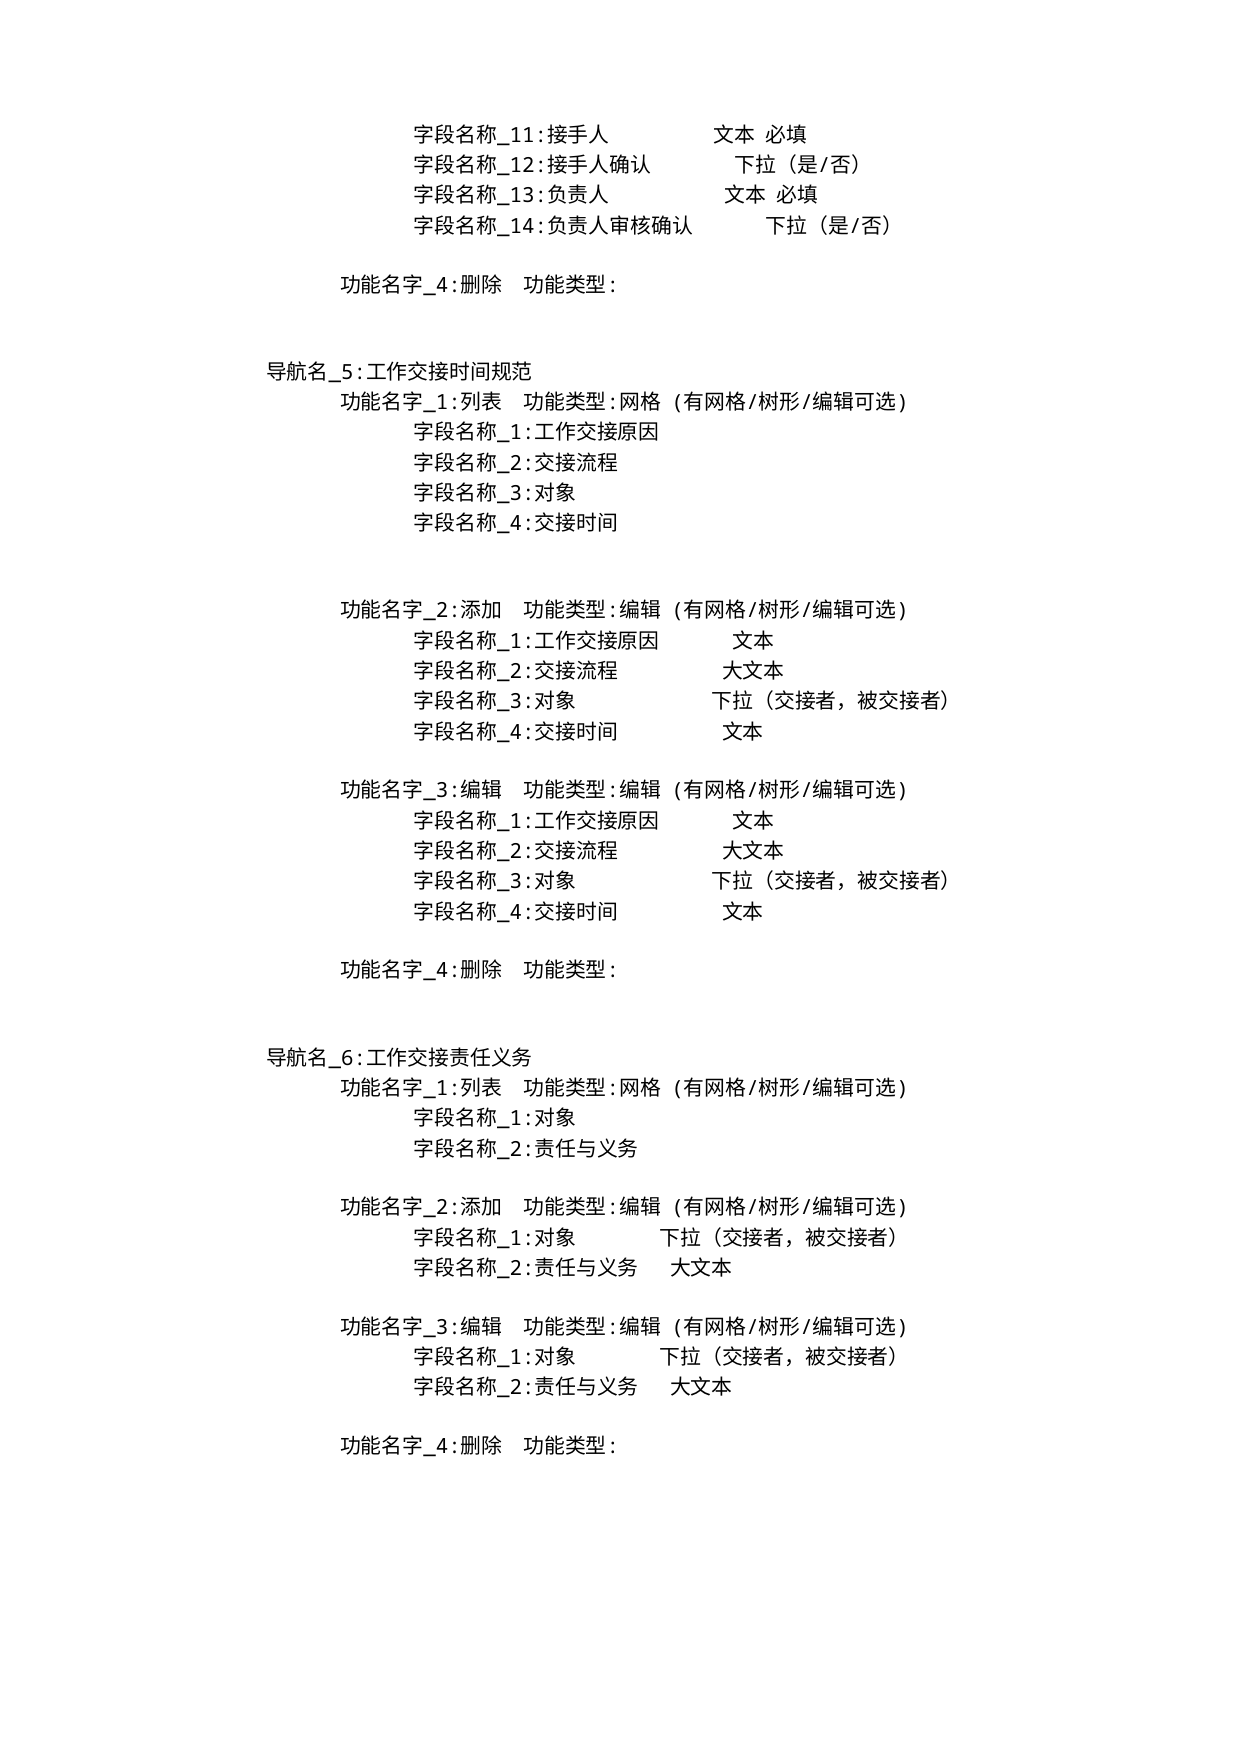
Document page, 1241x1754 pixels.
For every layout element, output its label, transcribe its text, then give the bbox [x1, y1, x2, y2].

text 字段名称_3:对象 下拉（交接者，被交接者） [118, 685, 1122, 715]
text 字段名称_1:工作交接原因 [118, 416, 1122, 446]
text 功能名字_3:编辑 功能类型:编辑 (有网格/树形/编辑可选) [118, 774, 1122, 804]
text 字段名称_14:负责人审核确认 下拉（是/否） [118, 209, 1122, 239]
text 功能名字_1:列表 功能类型:网格 (有网格/树形/编辑可选) [118, 385, 1122, 416]
text 字段名称_4:交接时间 [118, 507, 1122, 537]
text 功能名字_4:删除 功能类型: [118, 954, 1122, 984]
text 字段名称_1:工作交接原因 文本 [118, 624, 1122, 654]
text 字段名称_2:交接流程 大文本 [118, 654, 1122, 685]
text 功能名字_3:编辑 功能类型:编辑 (有网格/树形/编辑可选) [118, 1310, 1122, 1340]
text 功能名字_1:列表 功能类型:网格 (有网格/树形/编辑可选) [118, 1071, 1122, 1102]
text 导航名_6:工作交接责任义务 [118, 1041, 1122, 1071]
text 字段名称_4:交接时间 文本 [118, 895, 1122, 925]
text 字段名称_2:交接流程 [118, 446, 1122, 476]
text 字段名称_2:交接流程 大文本 [118, 834, 1122, 865]
text 字段名称_2:责任与义务 大文本 [118, 1371, 1122, 1401]
text 导航名_5:工作交接时间规范 [118, 355, 1122, 385]
text 功能名字_2:添加 功能类型:编辑 (有网格/树形/编辑可选) [118, 1191, 1122, 1221]
text 字段名称_1:对象 下拉（交接者，被交接者） [118, 1221, 1122, 1251]
text 字段名称_1:对象 下拉（交接者，被交接者） [118, 1340, 1122, 1371]
text 字段名称_1:对象 [118, 1102, 1122, 1132]
text 功能名字_2:添加 功能类型:编辑 (有网格/树形/编辑可选) [118, 594, 1122, 624]
text 字段名称_11:接手人 文本 必填 [118, 118, 1122, 148]
text 字段名称_13:负责人 文本 必填 [118, 179, 1122, 209]
text 功能名字_4:删除 功能类型: [118, 268, 1122, 298]
text 功能名字_4:删除 功能类型: [118, 1429, 1122, 1460]
text 字段名称_2:责任与义务 [118, 1132, 1122, 1162]
text 字段名称_2:责任与义务 大文本 [118, 1251, 1122, 1282]
text 字段名称_12:接手人确认 下拉（是/否） [118, 148, 1122, 179]
text 字段名称_1:工作交接原因 文本 [118, 804, 1122, 834]
text 字段名称_4:交接时间 文本 [118, 715, 1122, 745]
text 字段名称_3:对象 下拉（交接者，被交接者） [118, 865, 1122, 895]
text 字段名称_3:对象 [118, 476, 1122, 507]
